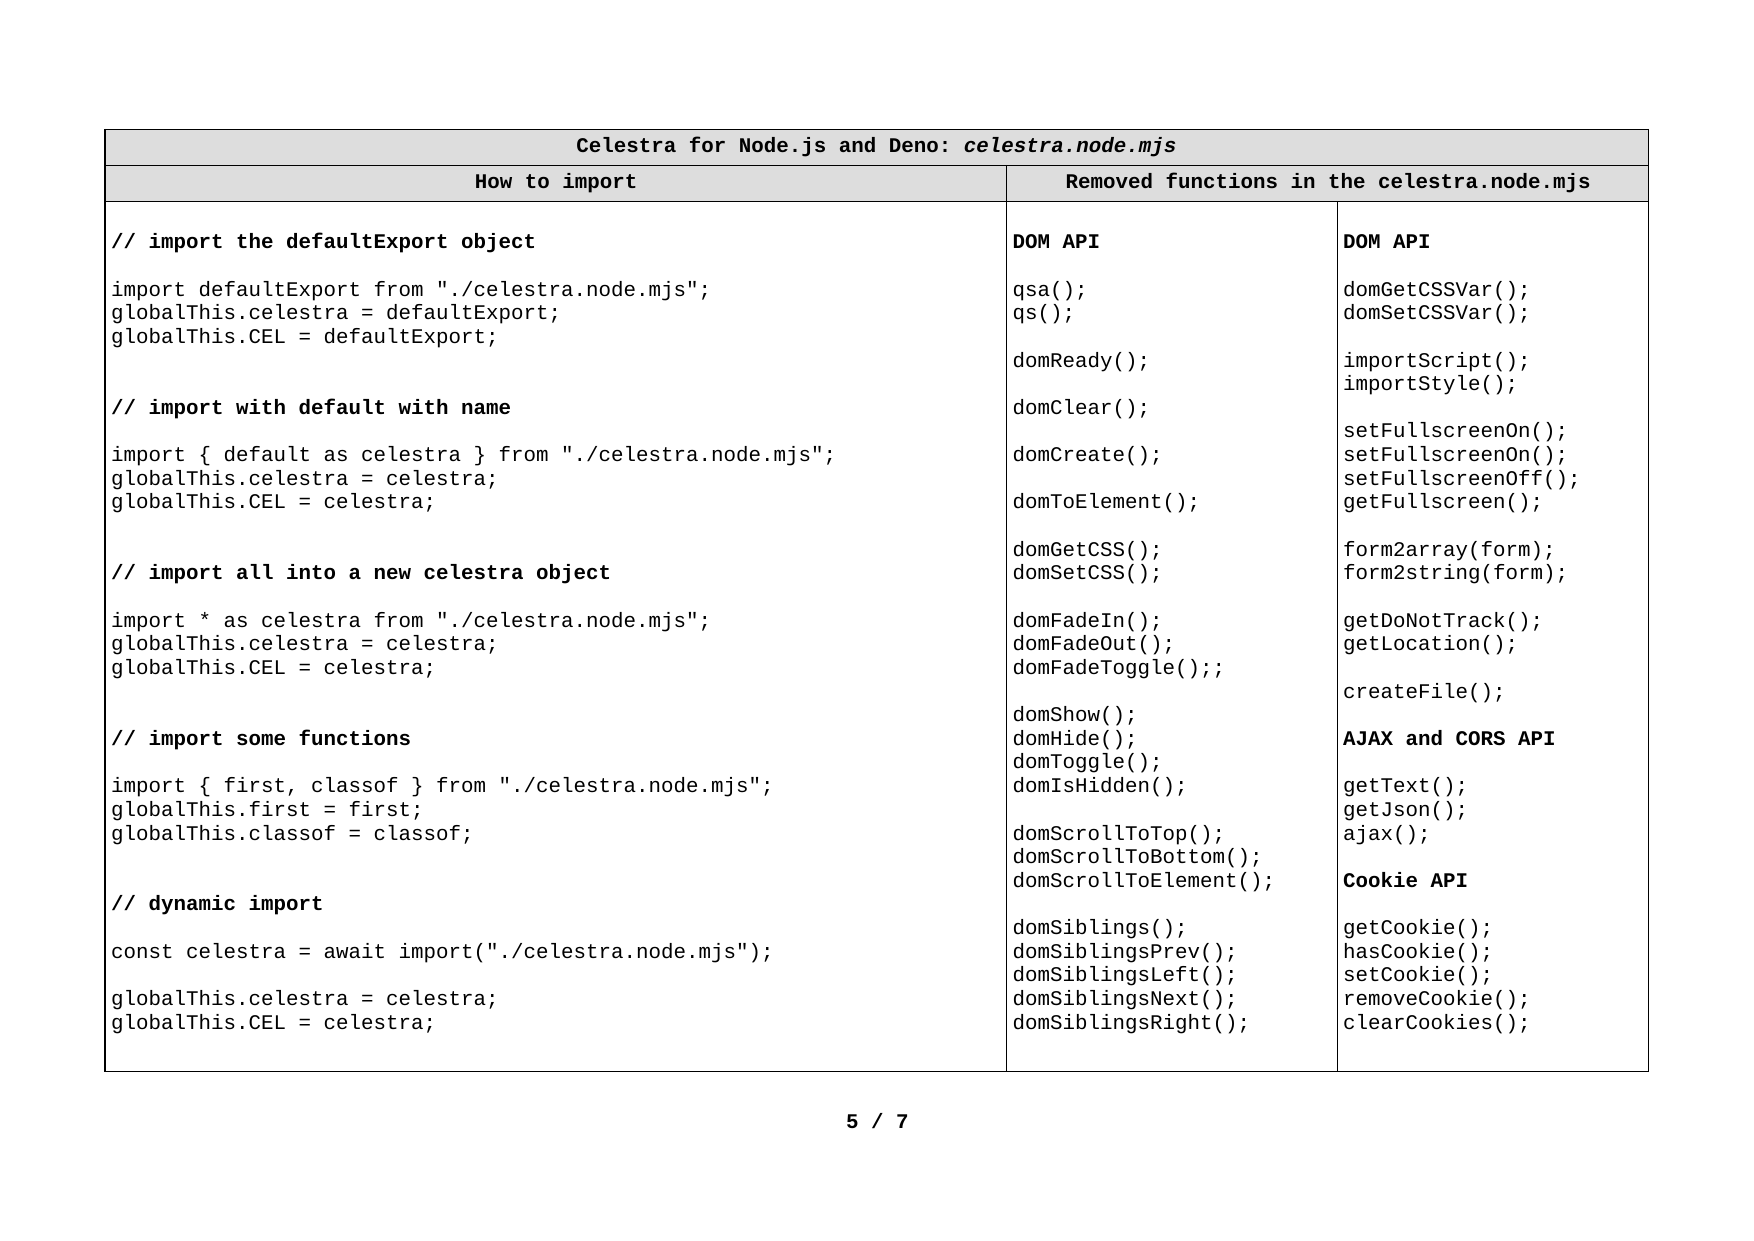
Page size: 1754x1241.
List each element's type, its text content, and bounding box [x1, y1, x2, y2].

table_cell DOM API domGetCSSVar(); domSetCSSVar(); importScript(); importStyle(); setFullscreenOn(); setFullscreenOn(); setFullscreenOff(); getFullscreen(); form2array(form); form2string(form); getDoNotTrack(); getLocation(); createFile(); AJAX and CORS API getText(); getJson(); ajax(); Cookie API getCookie(); hasCookie(); setCookie(); removeCookie(); clearCookies(); [1338, 202, 1648, 1071]
table_cell Removed functions in the celestra.node.mjs [1007, 166, 1648, 201]
table_cell DOM API qsa(); qs(); domReady(); domClear(); domCreate(); domToElement(); domGetCSS(); domSetCSS(); domFadeIn(); domFadeOut(); domFadeToggle();; domShow(); domHide(); domToggle(); domIsHidden(); domScrollToTop(); domScrollToBottom(); domScrollToElement(); domSiblings(); domSiblingsPrev(); domSiblingsLeft(); domSiblingsNext(); domSiblingsRight(); [1007, 202, 1337, 1071]
table_cell How to import [106, 166, 1006, 201]
table_header Celestra for Node.js and Deno: celestra.node.mjs [106, 130, 1648, 165]
table_cell // import the defaultExport object import defaultExport from "./celestra.node.mjs"; globalThis.celestra = defaultExport; globalThis.CEL = defaultExport; // import with default with name import { default as celestra } from "./celestra.node.mjs"; globalThis.celestra = celestra; globalThis.CEL = celestra; // import all into a new celestra object import * as celestra from "./celestra.node.mjs"; globalThis.celestra = celestra; globalThis.CEL = celestra; // import some functions import { first, classof } from "./celestra.node.mjs"; globalThis.first = first; globalThis.classof = classof; // dynamic import const celestra = await import("./celestra.node.mjs"); globalThis.celestra = celestra; globalThis.CEL = celestra; [106, 202, 1006, 1071]
